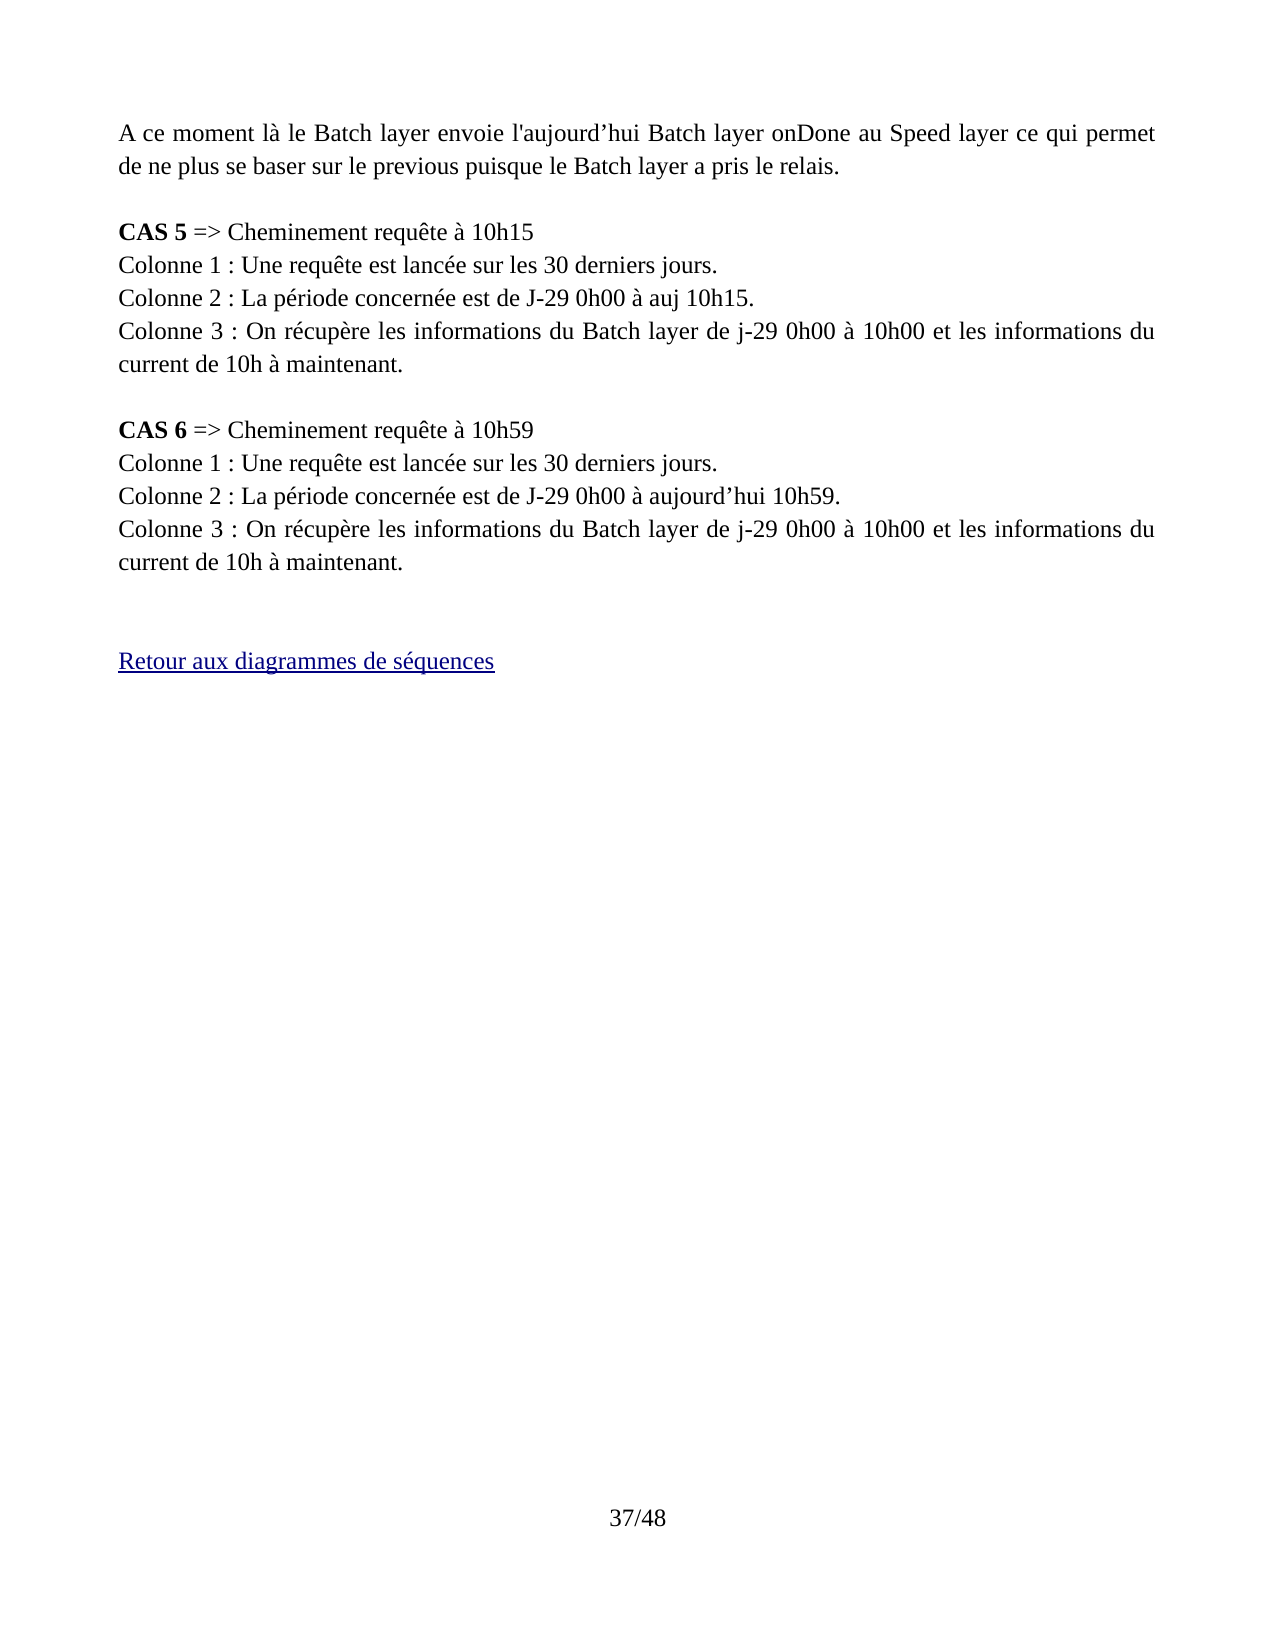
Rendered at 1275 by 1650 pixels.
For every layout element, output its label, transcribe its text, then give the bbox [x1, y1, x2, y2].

text CAS 5 => Cheminement requête à 10h15 [118, 217, 1157, 246]
text Retour aux diagrammes de séquences [118, 646, 1157, 675]
text Colonne 1 : Une requête est lancée sur les 30 derniers jours. [118, 448, 1157, 477]
text CAS 6 => Cheminement requête à 10h59 [118, 415, 1157, 444]
text Colonne 2 : La période concernée est de J-29 0h00 à aujourd’hui 10h59. [118, 481, 1157, 510]
text Colonne 3 : On récupère les informations du Batch layer de j-29 0h00 à 10h00 et les informations du current de 10h à maintenant. [118, 316, 1157, 378]
text Colonne 3 : On récupère les informations du Batch layer de j-29 0h00 à 10h00 et les informations du current de 10h à maintenant. [118, 514, 1157, 576]
text A ce moment là le Batch layer envoie l'aujourd’hui Batch layer onDone au Speed layer ce qui permet de ne plus se baser sur le previous puisque le Batch layer a pris le relais. [118, 118, 1157, 180]
text Colonne 2 : La période concernée est de J-29 0h00 à auj 10h15. [118, 283, 1157, 312]
text Colonne 1 : Une requête est lancée sur les 30 derniers jours. [118, 250, 1157, 279]
